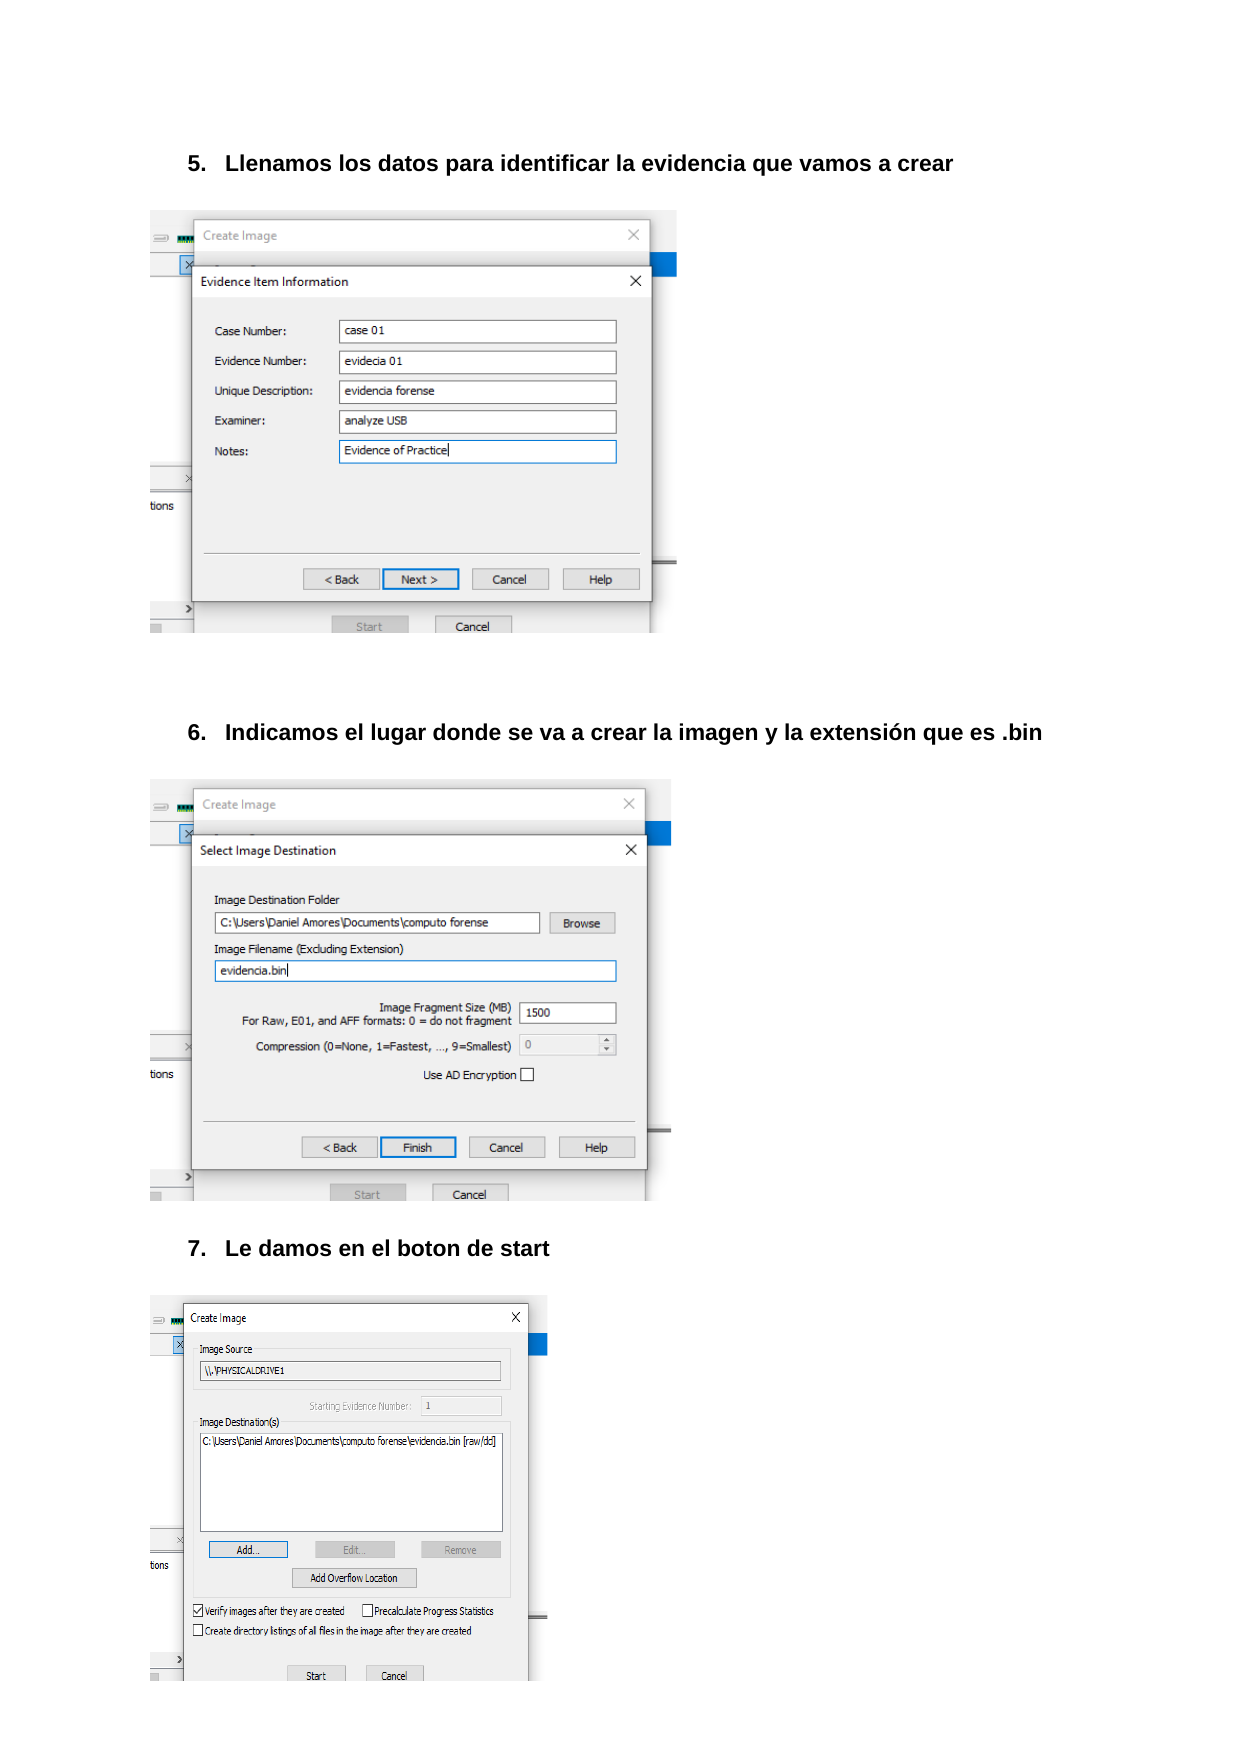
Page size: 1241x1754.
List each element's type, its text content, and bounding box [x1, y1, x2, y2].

list Indicamos el lugar donde se va a crear la imagen y la extensión que es .bin [187, 719, 1090, 745]
picture [150, 210, 677, 633]
list Le damos en el boton de start [187, 1234, 1090, 1261]
picture [150, 779, 672, 1201]
picture [150, 1295, 548, 1681]
list Llenamos los datos para identificar la evidencia que vamos a crear [187, 150, 1090, 176]
